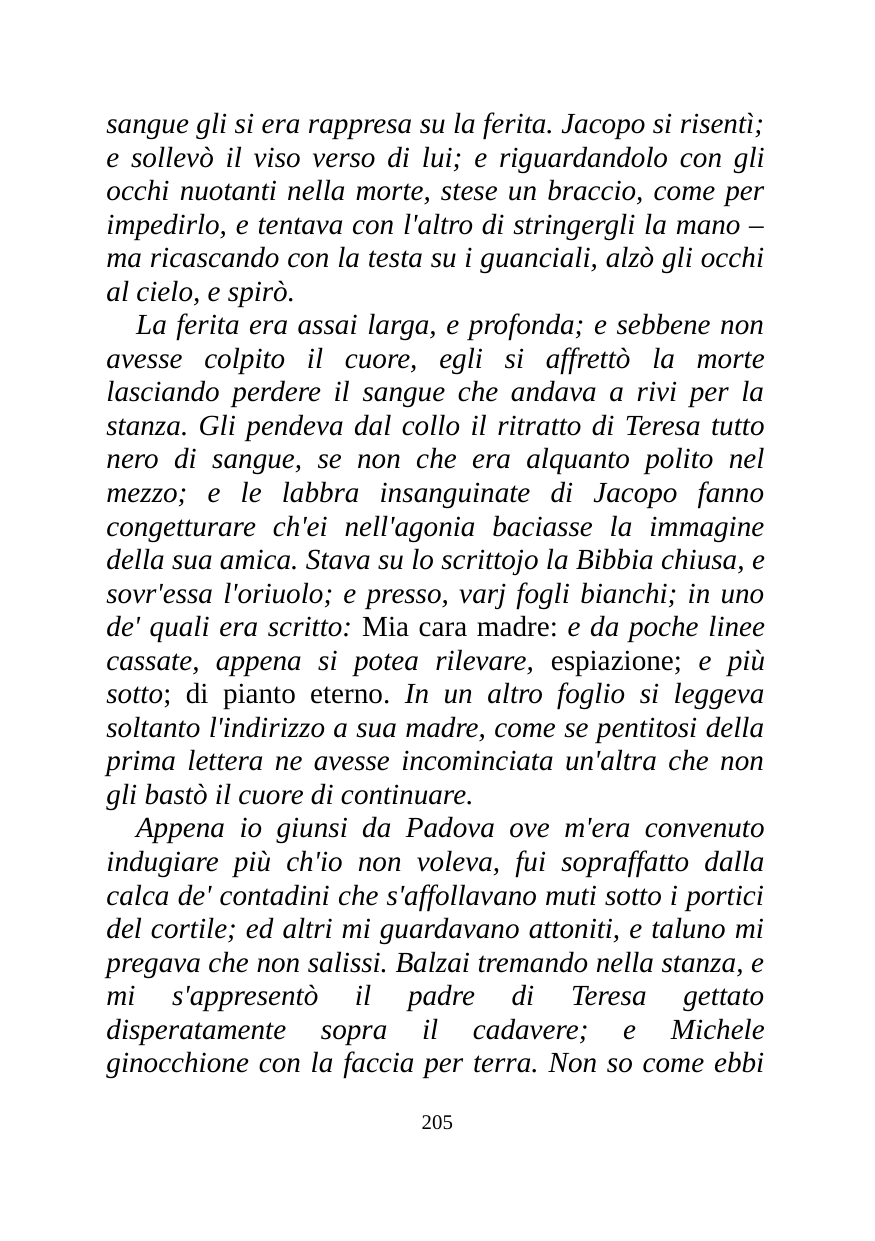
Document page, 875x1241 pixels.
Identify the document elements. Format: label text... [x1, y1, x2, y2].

text sangue gli si era rappresa su la ferita. Jacopo si risentì; e sollevò il viso verso di lui; e riguardandolo con gli occhi nuotanti nella morte, stese un braccio, come per impedirlo, e tentava con l'altro di stringergli la mano – ma ricascando con la testa su i guanciali, alzò gli occhi al cielo, e spirò. [106, 106, 768, 307]
text Appena io giunsi da Padova ove m'era convenuto indugiare più ch'io non voleva, fui sopraffatto dalla calca de' contadini che s'affollavano muti sotto i portici del cortile; ed altri mi guardavano attoniti, e taluno mi pregava che non salissi. Balzai tremando nella stanza, e mi s'appresentò il padre di Teresa gettato disperatamente sopra il cadavere; e Michele ginocchione con la faccia per terra. Non so come ebbi [106, 811, 768, 1079]
text La ferita era assai larga, e profonda; e sebbene non avesse colpito il cuore, egli si affrettò la morte lasciando perdere il sangue che andava a rivi per la stanza. Gli pendeva dal collo il ritratto di Teresa tutto nero di sangue, se non che era alquanto polito nel mezzo; e le labbra insanguinate di Jacopo fanno congetturare ch'ei nell'agonia baciasse la immagine della sua amica. Stava su lo scrittojo la Bibbia chiusa, e sovr'essa l'oriuolo; e presso, varj fogli bianchi; in uno de' quali era scritto: Mia cara madre: e da poche linee cassate, appena si potea rilevare, espiazione; e più sotto; di pianto eterno. In un altro foglio si leggeva soltanto l'indirizzo a sua madre, come se pentitosi della prima lettera ne avesse incominciata un'altra che non gli bastò il cuore di continuare. [106, 307, 768, 811]
